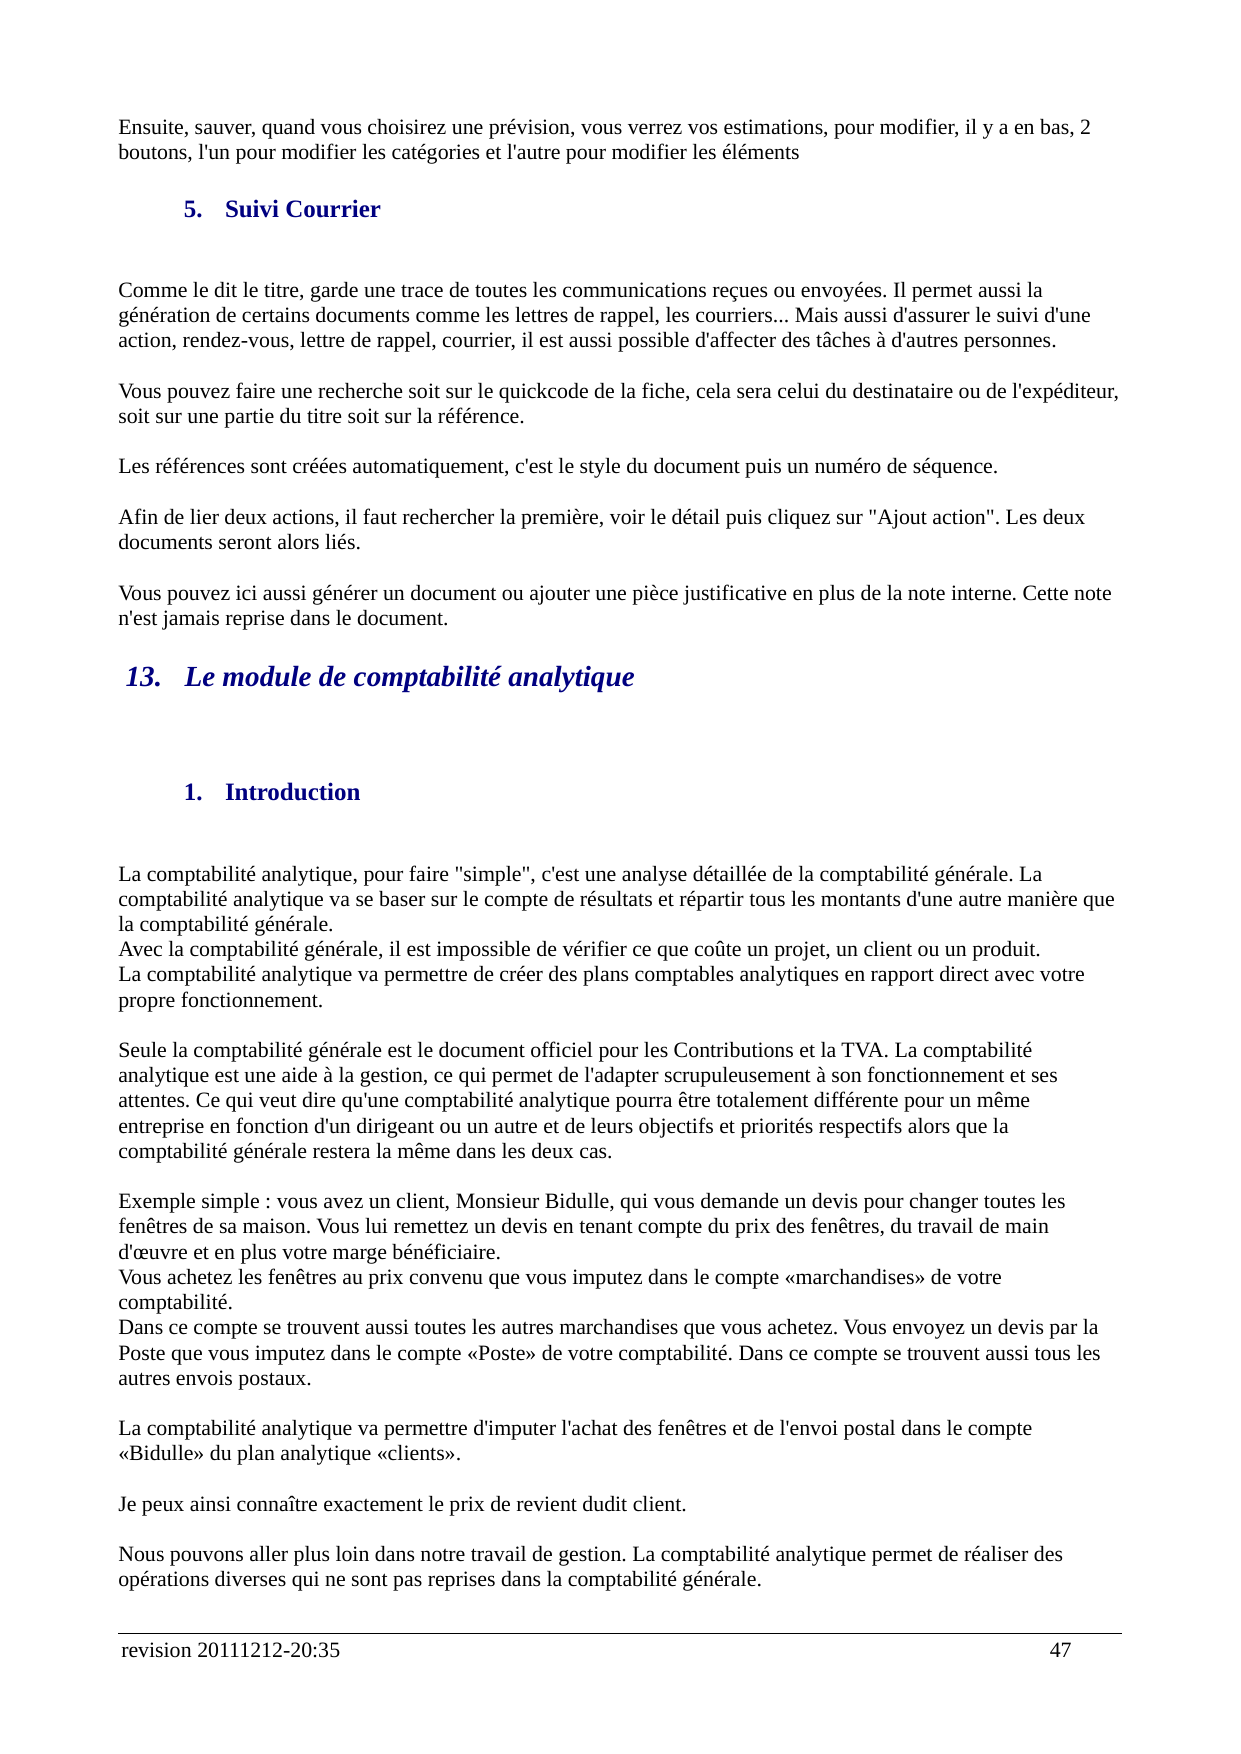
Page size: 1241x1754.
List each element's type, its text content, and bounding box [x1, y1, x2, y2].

text La comptabilité analytique va permettre de créer des plans comptables analytiques en rapport direct avec votre propre fonctionnement. [118, 961, 1122, 1012]
subtitle Introduction [177, 777, 1122, 806]
text Comme le dit le titre, garde une trace de toutes les communications reçues ou envoyées. Il permet aussi la génération de certains documents comme les lettres de rappel, les courriers... Mais aussi d'assurer le suivi d'une action, rendez-vous, lettre de rappel, courrier, il est aussi possible d'affecter des tâches à d'autres personnes. [118, 277, 1122, 353]
text La comptabilité analytique, pour faire "simple", c'est une analyse détaillée de la comptabilité générale. La comptabilité analytique va se baser sur le compte de résultats et répartir tous les montants d'une autre manière que la comptabilité générale. [118, 861, 1122, 936]
subtitle Suivi Courrier [177, 194, 1122, 222]
text Nous pouvons aller plus loin dans notre travail de gestion. La comptabilité analytique permet de réaliser des opérations diverses qui ne sont pas reprises dans la comptabilité générale. [118, 1541, 1122, 1592]
text Exemple simple : vous avez un client, Monsieur Bidulle, qui vous demande un devis pour changer toutes les fenêtres de sa maison. Vous lui remettez un devis en tenant compte du prix des fenêtres, du travail de main d'œuvre et en plus votre marge bénéficiaire. [118, 1188, 1122, 1264]
text Les références sont créées automatiquement, c'est le style du document puis un numéro de séquence. [118, 453, 1122, 479]
text Vous pouvez faire une recherche soit sur le quickcode de la fiche, cela sera celui du destinataire ou de l'expéditeur, soit sur une partie du titre soit sur la référence. [118, 378, 1122, 428]
text Vous achetez les fenêtres au prix convenu que vous imputez dans le compte «marchandises» de votre comptabilité. [118, 1264, 1122, 1314]
text Avec la comptabilité générale, il est impossible de vérifier ce que coûte un projet, un client ou un produit. [118, 936, 1122, 961]
text Ensuite, sauver, quand vous choisirez une prévision, vous verrez vos estimations, pour modifier, il y a en bas, 2 boutons, l'un pour modifier les catégories et l'autre pour modifier les éléments [118, 114, 1122, 164]
text Vous pouvez ici aussi générer un document ou ajouter une pièce justificative en plus de la note interne. Cette note n'est jamais reprise dans le document. [118, 579, 1122, 630]
text Je peux ainsi connaître exactement le prix de revient dudit client. [118, 1491, 1122, 1516]
subtitle Le module de comptabilité analytique [118, 659, 1122, 693]
text Afin de lier deux actions, il faut rechercher la première, voir le détail puis cliquez sur "Ajout action". Les deux documents seront alors liés. [118, 504, 1122, 554]
text Seule la comptabilité générale est le document officiel pour les Contributions et la TVA. La comptabilité analytique est une aide à la gestion, ce qui permet de l'adapter scrupuleusement à son fonctionnement et ses attentes. Ce qui veut dire qu'une comptabilité analytique pourra être totalement différente pour un même entreprise en fonction d'un dirigeant ou un autre et de leurs objectifs et priorités respectifs alors que la comptabilité générale restera la même dans les deux cas. [118, 1037, 1122, 1163]
text Dans ce compte se trouvent aussi toutes les autres marchandises que vous achetez. Vous envoyez un devis par la Poste que vous imputez dans le compte «Poste» de votre comptabilité. Dans ce compte se trouvent aussi tous les autres envois postaux. [118, 1314, 1122, 1390]
text La comptabilité analytique va permettre d'imputer l'achat des fenêtres et de l'envoi postal dans le compte «Bidulle» du plan analytique «clients». [118, 1415, 1122, 1466]
